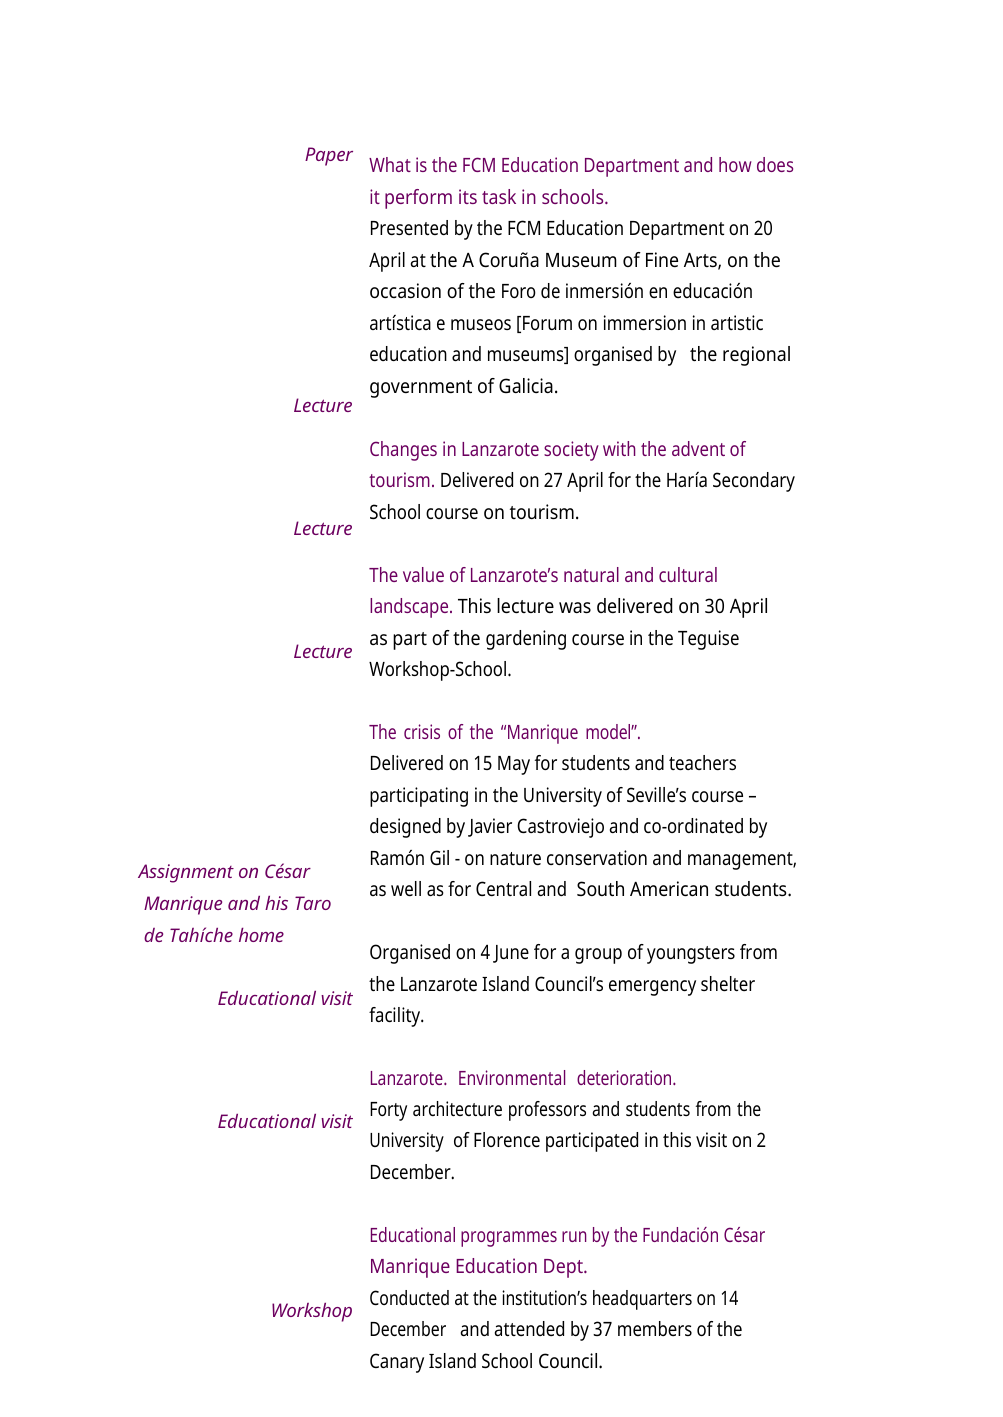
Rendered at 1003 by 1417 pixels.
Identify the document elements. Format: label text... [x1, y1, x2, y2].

text Lecture [133, 392, 355, 417]
text Changes in Lanzarote society with the advent of tourism. Delivered on 27 April for the Haría Secondary School course on tourism. [369, 435, 801, 525]
text Presented by the FCM Education Department on 20 April at the A Coruña Museum of Fine Arts, on the occasion of the Foro de inmersión en educación artística e museos [Forum on immersion in artistic education and museums] organised by the regional government of Galicia. [369, 214, 799, 399]
text Educational visit [133, 1108, 355, 1134]
text Paper [133, 141, 355, 167]
text Organised on 4 June for a group of youngsters from the Lanzarote Island Council’s emergency shelter facility. [369, 938, 801, 1028]
text Assignment on César Manrique and his Taro de Tahíche home [139, 859, 355, 948]
text What is the FCM Education Department and how does it perform its task in schools. [369, 151, 801, 210]
text Lecture [133, 639, 355, 664]
text Lecture [133, 515, 355, 541]
text The value of Lanzarote’s natural and cultural landscape. This lecture was delivered on 30 April as part of the gardening course in the Teguise Workshop-School. [369, 561, 774, 682]
text Conducted at the institution’s headquarters on 14 December and attended by 37 members of the Canary Island School Council. [369, 1284, 774, 1374]
text Lanzarote. Environmental deterioration. [369, 1064, 958, 1091]
text Forty architecture professors and students from the University of Florence participated in this visit on 2 December. [369, 1095, 796, 1185]
text The crisis of the “Manrique model”. [369, 718, 958, 745]
text Workshop [133, 1297, 355, 1323]
text Educational visit [133, 985, 355, 1010]
text Delivered on 15 May for students and teachers participating in the University of Seville’s course – designed by Javier Castroviejo and co-ordinated by Ramón Gil - on nature conservation and management, as well as for Central and South American students. [369, 749, 801, 902]
text Educational programmes run by the Fundación César Manrique Education Dept. [369, 1221, 774, 1279]
